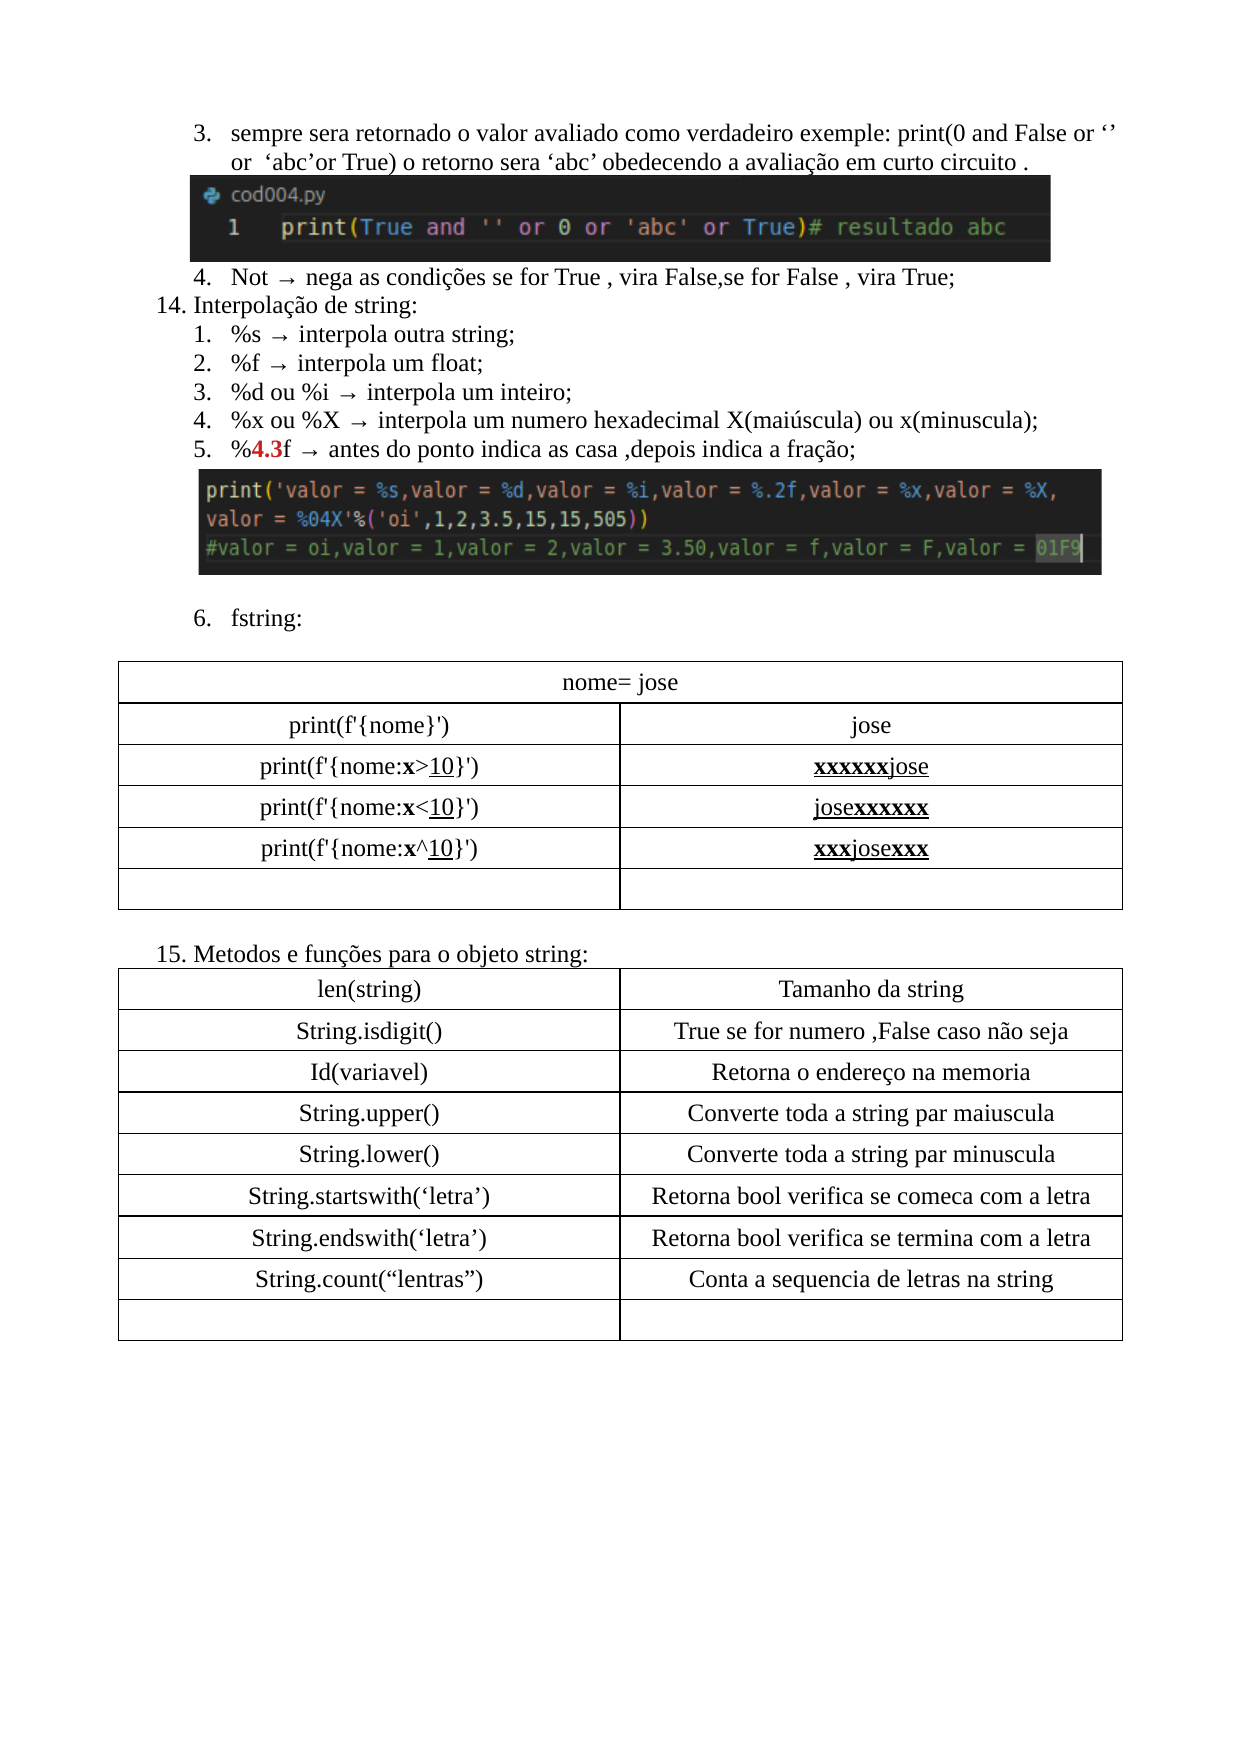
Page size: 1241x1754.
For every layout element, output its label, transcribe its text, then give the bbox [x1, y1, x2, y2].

list %4.3f → antes do ponto indica as casa ,depois indica a fração; [193, 434, 1122, 463]
picture [189, 175, 1051, 262]
table_cell xxxxxxjose [621, 745, 1122, 785]
table_header Retorna bool verifica se termina com a letra [621, 1217, 1122, 1257]
picture [198, 469, 1102, 575]
table_cell Converte toda a string par maiuscula [621, 1093, 1122, 1133]
table_header Tamanho da string [621, 969, 1122, 1009]
table_cell String.count(“lentras”) [119, 1259, 619, 1299]
table_cell String.lower() [119, 1134, 619, 1174]
list fstring: [193, 603, 1122, 632]
table_header nome= jose [119, 662, 1122, 702]
table_cell print(f'{nome:x<10}') [119, 786, 619, 827]
table_cell [119, 869, 619, 909]
list %f → interpola um float; [193, 348, 1122, 377]
table_cell String.startswith(‘letra’) [119, 1175, 619, 1215]
table_cell print(f'{nome:x^10}') [119, 828, 619, 868]
table_header len(string) [119, 969, 619, 1009]
table_cell [621, 1300, 1122, 1340]
list sempre sera retornado o valor avaliado como verdadeiro exemple: print(0 and False or ‘’ or ‘abc’or True) o retorno sera ‘abc’ obedecendo a avaliação em curto circuito . [193, 118, 1122, 176]
table_cell String.isdigit() [119, 1010, 619, 1050]
table_cell Conta a sequencia de letras na string [621, 1259, 1122, 1299]
table_cell [621, 869, 1122, 909]
table_cell Retorna o endereço na memoria [621, 1051, 1122, 1091]
list Not → nega as condições se for True , vira False,se for False , vira True; [193, 262, 1122, 290]
table_cell xxxjosexxx [621, 828, 1122, 868]
table_cell Retorna bool verifica se comeca com a letra [621, 1175, 1122, 1215]
list %s → interpola outra string; [193, 319, 1122, 348]
list Metodos e funções para o objeto string: [156, 939, 1122, 968]
list %x ou %X → interpola um numero hexadecimal X(maiúscula) ou x(minuscula); [193, 405, 1122, 434]
table_cell [119, 1300, 619, 1340]
table_cell print(f'{nome:x>10}') [119, 745, 619, 785]
table_cell True se for numero ,False caso não seja [621, 1010, 1122, 1050]
table_header print(f'{nome}') [119, 704, 619, 744]
table_cell Id(variavel) [119, 1051, 619, 1091]
table_header String.endswith(‘letra’) [119, 1217, 619, 1257]
table_cell String.upper() [119, 1093, 619, 1133]
table_cell Converte toda a string par minuscula [621, 1134, 1122, 1174]
table_cell josexxxxxx [621, 786, 1122, 827]
table_header jose [621, 704, 1122, 744]
list %d ou %i → interpola um inteiro; [193, 377, 1122, 405]
list Interpolação de string: [156, 290, 1122, 319]
